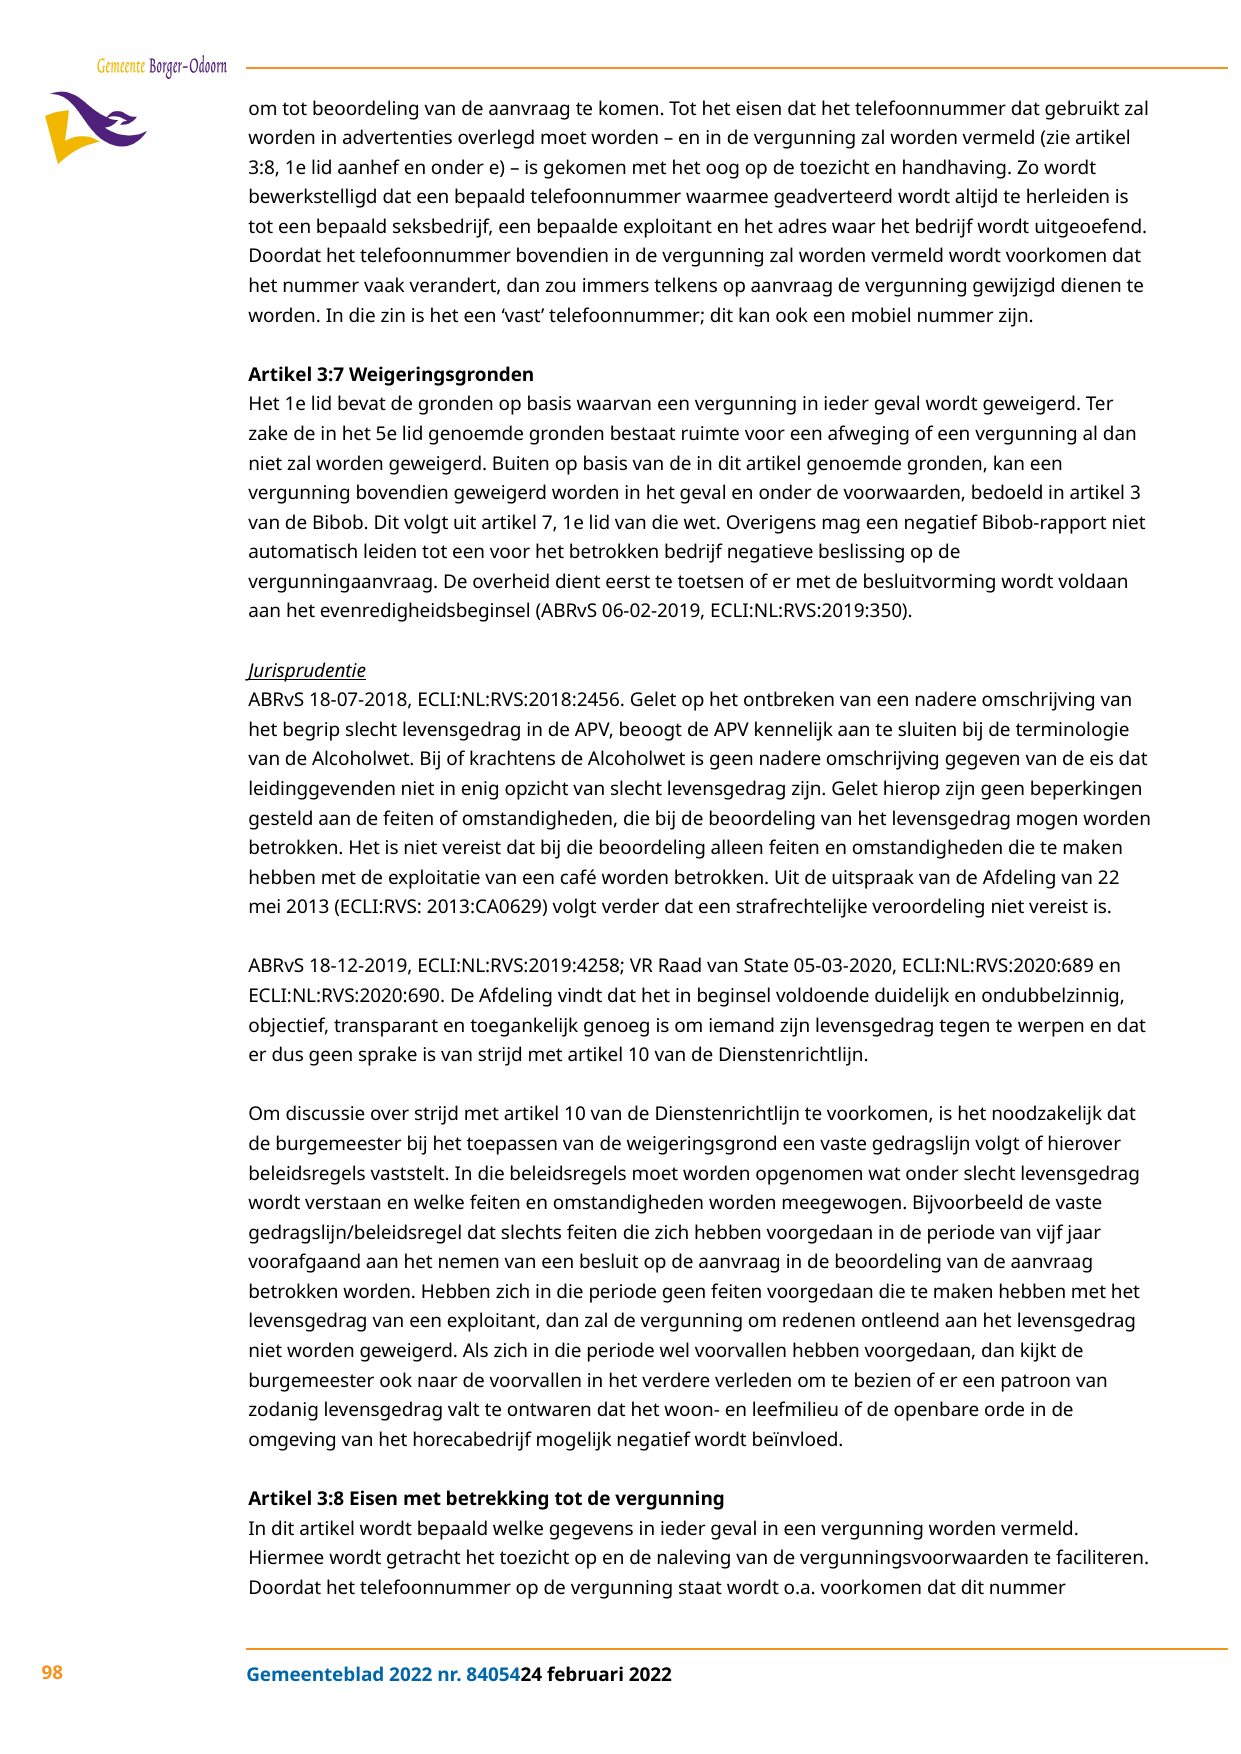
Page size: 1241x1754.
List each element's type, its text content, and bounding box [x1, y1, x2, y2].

text ABRvS 18-12-2019, ECLI:NL:RVS:2019:4258; VR Raad van State 05-03-2020, ECLI:NL:RVS:2020:689 en ECLI:NL:RVS:2020:690. De Afdeling vindt dat het in beginsel voldoende duidelijk en ondubbelzinnig, objectief, transparant en toegankelijk genoeg is om iemand zijn levensgedrag tegen te werpen en dat er dus geen sprake is van strijd met artikel 10 van de Dienstenrichtlijn. [248, 953, 1152, 1067]
text Artikel 3:8 Eisen met betrekking tot de vergunning [248, 1485, 1152, 1511]
text Om discussie over strijd met artikel 10 van de Dienstenrichtlijn te voorkomen, is het noodzakelijk dat de burgemeester bij het toepassen van de weigeringsgrond een vaste gedragslijn volgt of hierover beleidsregels vaststelt. In die beleidsregels moet worden opgenomen wat onder slecht levensgedrag wordt verstaan en welke feiten en omstandigheden worden meegewogen. Bijvoorbeeld de vaste gedragslijn/beleidsregel dat slechts feiten die zich hebben voorgedaan in de periode van vijf jaar voorafgaand aan het nemen van een besluit op de aanvraag in de beoordeling van de aanvraag betrokken worden. Hebben zich in die periode geen feiten voorgedaan die te maken hebben met het levensgedrag van een exploitant, dan zal de vergunning om redenen ontleend aan het levensgedrag niet worden geweigerd. Als zich in die periode wel voorvallen hebben voorgedaan, dan kijkt de burgemeester ook naar de voorvallen in het verdere verleden om te bezien of er een patroon van zodanig levensgedrag valt te ontwaren dat het woon- en leefmilieu of de openbare orde in de omgeving van het horecabedrijf mogelijk negatief wordt beïnvloed. [248, 1101, 1152, 1452]
text Artikel 3:7 Weigeringsgronden [248, 361, 1152, 387]
text ABRvS 18-07-2018, ECLI:NL:RVS:2018:2456. Gelet op het ontbreken van een nadere omschrijving van het begrip slecht levensgedrag in de APV, beoogt de APV kennelijk aan te sluiten bij de terminologie van de Alcoholwet. Bij of krachtens de Alcoholwet is geen nadere omschrijving gegeven van de eis dat leidinggevenden niet in enig opzicht van slecht levensgedrag zijn. Gelet hierop zijn geen beperkingen gesteld aan de feiten of omstandigheden, die bij de beoordeling van het levensgedrag mogen worden betrokken. Het is niet vereist dat bij die beoordeling alleen feiten en omstandigheden die te maken hebben met de exploitatie van een café worden betrokken. Uit de uitspraak van de Afdeling van 22 mei 2013 (ECLI:RVS: 2013:CA0629) volgt verder dat een strafrechtelijke veroordeling niet vereist is. [248, 686, 1152, 919]
text In dit artikel wordt bepaald welke gegevens in ieder geval in een vergunning worden vermeld. Hiermee wordt getracht het toezicht op en de naleving van de vergunningsvoorwaarden te faciliteren. Doordat het telefoonnummer op de vergunning staat wordt o.a. voorkomen dat dit nummer [248, 1515, 1152, 1600]
text Jurisprudentie [248, 657, 1152, 683]
text Het 1e lid bevat de gronden op basis waarvan een vergunning in ieder geval wordt geweigerd. Ter zake de in het 5e lid genoemde gronden bestaat ruimte voor een afweging of een vergunning al dan niet zal worden geweigerd. Buiten op basis van de in dit artikel genoemde gronden, kan een vergunning bovendien geweigerd worden in het geval en onder de voorwaarden, bedoeld in artikel 3 van de Bibob. Dit volgt uit artikel 7, 1e lid van die wet. Overigens mag een negatief Bibob-rapport niet automatisch leiden tot een voor het betrokken bedrijf negatieve beslissing op de vergunningaanvraag. De overheid dient eerst te toetsen of er met de besluitvorming wordt voldaan aan het evenredigheidsbeginsel (ABRvS 06-02-2019, ECLI:NL:RVS:2019:350). [248, 391, 1152, 623]
picture [41, 47, 231, 172]
text om tot beoordeling van de aanvraag te komen. Tot het eisen dat het telefoonnummer dat gebruikt zal worden in advertenties overlegd moet worden – en in de vergunning zal worden vermeld (zie artikel 3:8, 1e lid aanhef en onder e) – is gekomen met het oog op de toezicht en handhaving. Zo wordt bewerkstelligd dat een bepaald telefoonnummer waarmee geadverteerd wordt altijd te herleiden is tot een bepaald seksbedrijf, een bepaalde exploitant en het adres waar het bedrijf wordt uitgeoefend. Doordat het telefoonnummer bovendien in de vergunning zal worden vermeld wordt voorkomen dat het nummer vaak verandert, dan zou immers telkens op aanvraag de vergunning gewijzigd dienen te worden. In die zin is het een ‘vast’ telefoonnummer; dit kan ook een mobiel nummer zijn. [248, 95, 1152, 328]
